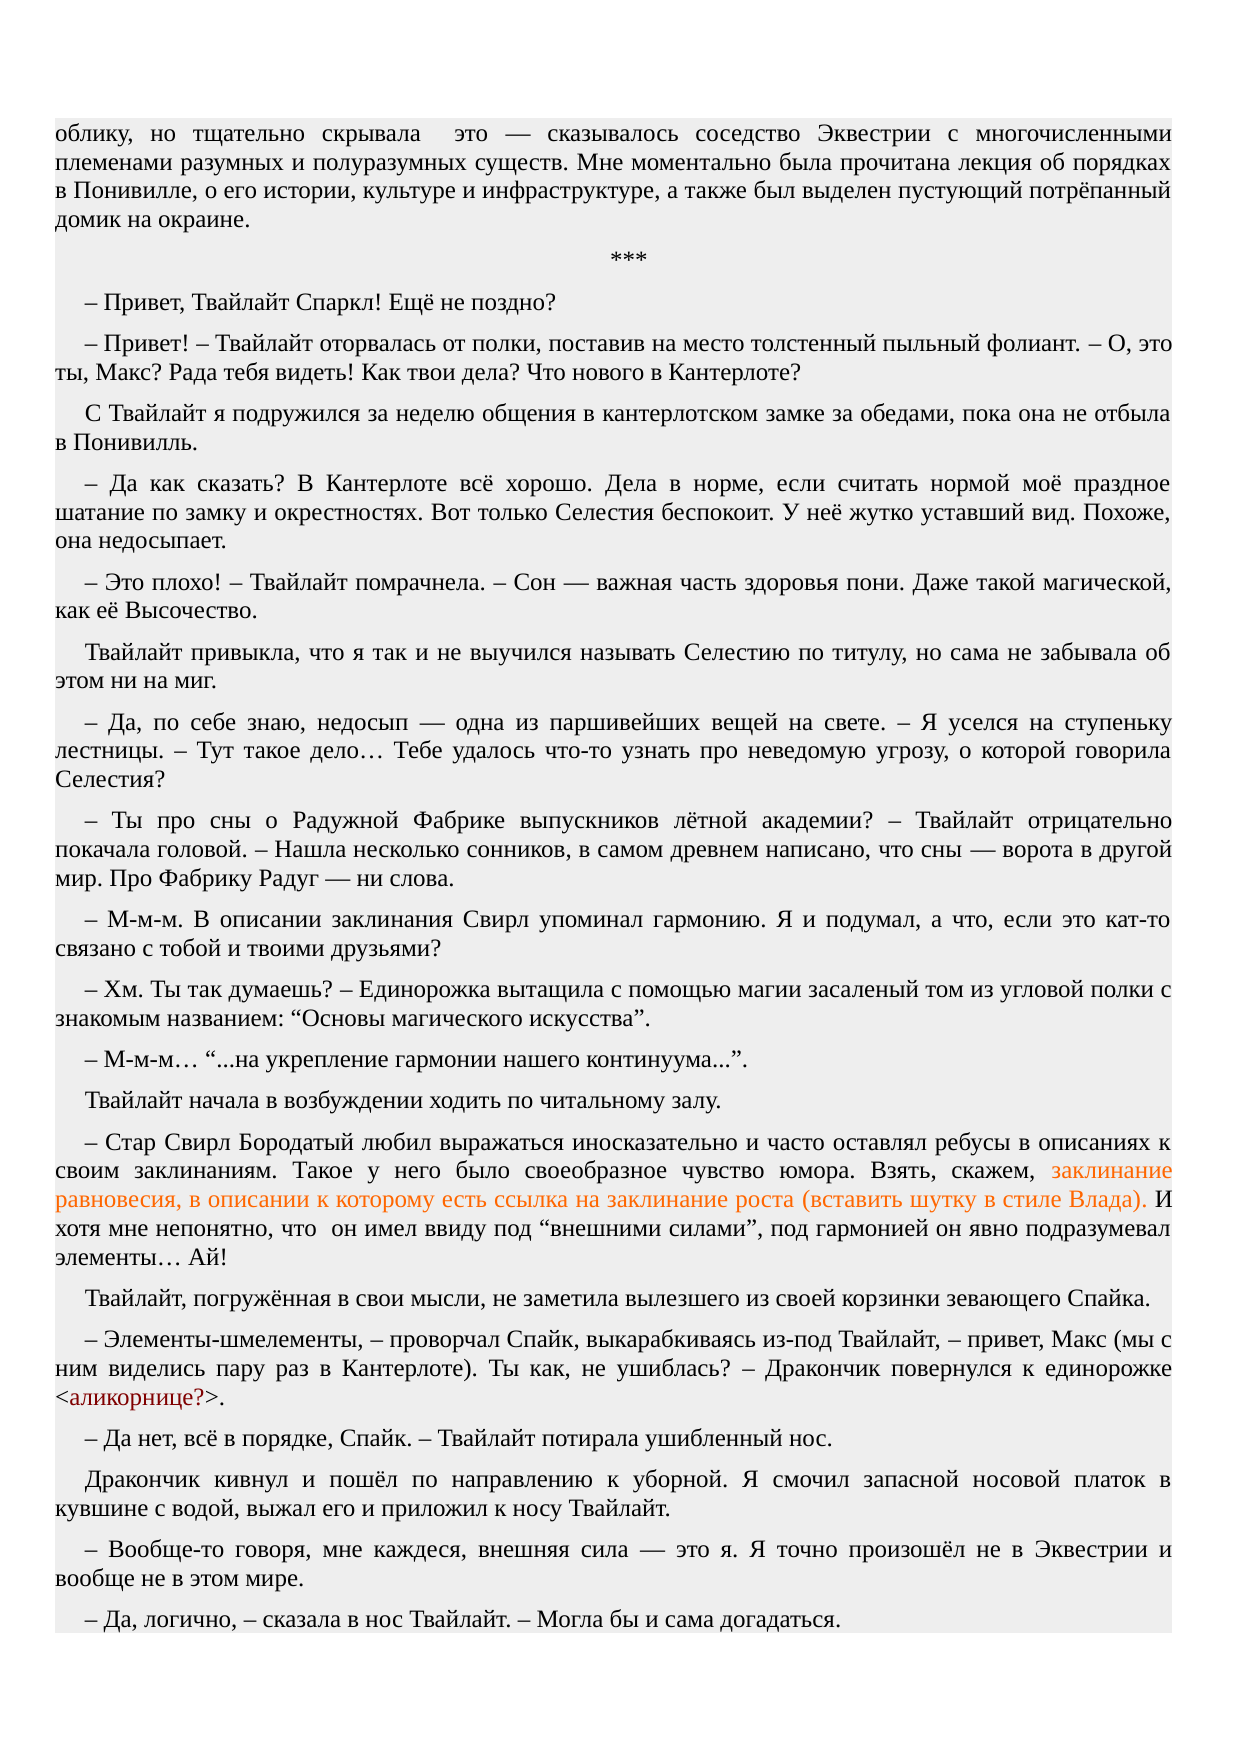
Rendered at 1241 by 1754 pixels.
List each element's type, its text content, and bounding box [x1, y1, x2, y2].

text – Привет, Твайлайт Спаркл! Ещё не поздно? [55, 287, 1172, 316]
text Твайлайт привыкла, что я так и не выучился называть Селестию по титулу, но сама не забывала об этом ни на миг. [55, 637, 1172, 694]
text – Да как сказать? В Кантерлоте всё хорошо. Дела в норме, если считать нормой моё праздное шатание по замку и окрестностях. Вот только Селестия беспокоит. У неё жутко уставший вид. Похоже, она недосыпает. [55, 468, 1172, 554]
text – Стар Свирл Бородатый любил выражаться иносказательно и часто оставлял ребусы в описаниях к своим заклинаниям. Такое у него было своеобразное чувство юмора. Взять, скажем, заклинание равновесия, в описании к которому есть ссылка на заклинание роста (вставить шутку в стиле Влада). И хотя мне непонятно, что он имел ввиду под “внешними силами”, под гармонией он явно подразумевал элементы… Ай! [55, 1127, 1172, 1271]
text – М-м-м. В описании заклинания Свирл упоминал гармонию. Я и подумал, а что, если это кат-то связано с тобой и твоими друзьями? [55, 904, 1172, 962]
text – Да, логично, – сказала в нос Твайлайт. – Могла бы и сама догадаться. [55, 1604, 1172, 1633]
text – М-м-м… “...на укрепление гармонии нашего континуума...”. [55, 1044, 1172, 1073]
text облику, но тщательно скрывала это — сказывалось соседство Эквестрии с многочисленными племенами разумных и полуразумных существ. Мне моментально была прочитана лекция об порядках в Понивилле, о его истории, культуре и инфраструктуре, а также был выделен пустующий потрёпанный домик на окраине. [55, 118, 1172, 233]
text – Ты про сны о Радужной Фабрике выпускников лётной академии? – Твайлайт отрицательно покачала головой. – Нашла несколько сонников, в самом древнем написано, что сны — ворота в другой мир. Про Фабрику Радуг — ни слова. [55, 806, 1172, 892]
text – Это плохо! – Твайлайт помрачнела. – Сон — важная часть здоровья пони. Даже такой магической, как её Высочество. [55, 567, 1172, 624]
text – Да, по себе знаю, недосып — одна из паршивейших вещей на свете. – Я уселся на ступеньку лестницы. – Тут такое дело… Тебе удалось что-то узнать про неведомую угрозу, о которой говорила Селестия? [55, 707, 1172, 793]
text Твайлайт, погружённая в свои мысли, не заметила вылезшего из своей корзинки зевающего Спайка. [55, 1283, 1172, 1312]
text – Вообще-то говоря, мне каждеся, внешняя сила — это я. Я точно произошёл не в Эквестрии и вообще не в этом мире. [55, 1534, 1172, 1592]
text – Да нет, всё в порядке, Спайк. – Твайлайт потирала ушибленный нос. [55, 1423, 1172, 1452]
text – Элементы-шмелементы, – проворчал Спайк, выкарабкиваясь из-под Твайлайт, – привет, Макс (мы с ним виделись пару раз в Кантерлоте). Ты как, не ушиблась? – Дракончик повернулся к единорожке <аликорнице?>. [55, 1324, 1172, 1411]
text *** [55, 246, 1172, 274]
text Дракончик кивнул и пошёл по направлению к уборной. Я смочил запасной носовой платок в кувшине с водой, выжал его и приложил к носу Твайлайт. [55, 1464, 1172, 1522]
text – Хм. Ты так думаешь? – Единорожка вытащила с помощью магии засаленый том из угловой полки с знакомым названием: “Основы магического искусства”. [55, 974, 1172, 1032]
text – Привет! – Твайлайт оторвалась от полки, поставив на место толстенный пыльный фолиант. – О, это ты, Макс? Рада тебя видеть! Как твои дела? Что нового в Кантерлоте? [55, 328, 1172, 386]
text С Твайлайт я подружился за неделю общения в кантерлотском замке за обедами, пока она не отбыла в Понивилль. [55, 398, 1172, 456]
text Твайлайт начала в возбуждении ходить по читальному залу. [55, 1086, 1172, 1114]
